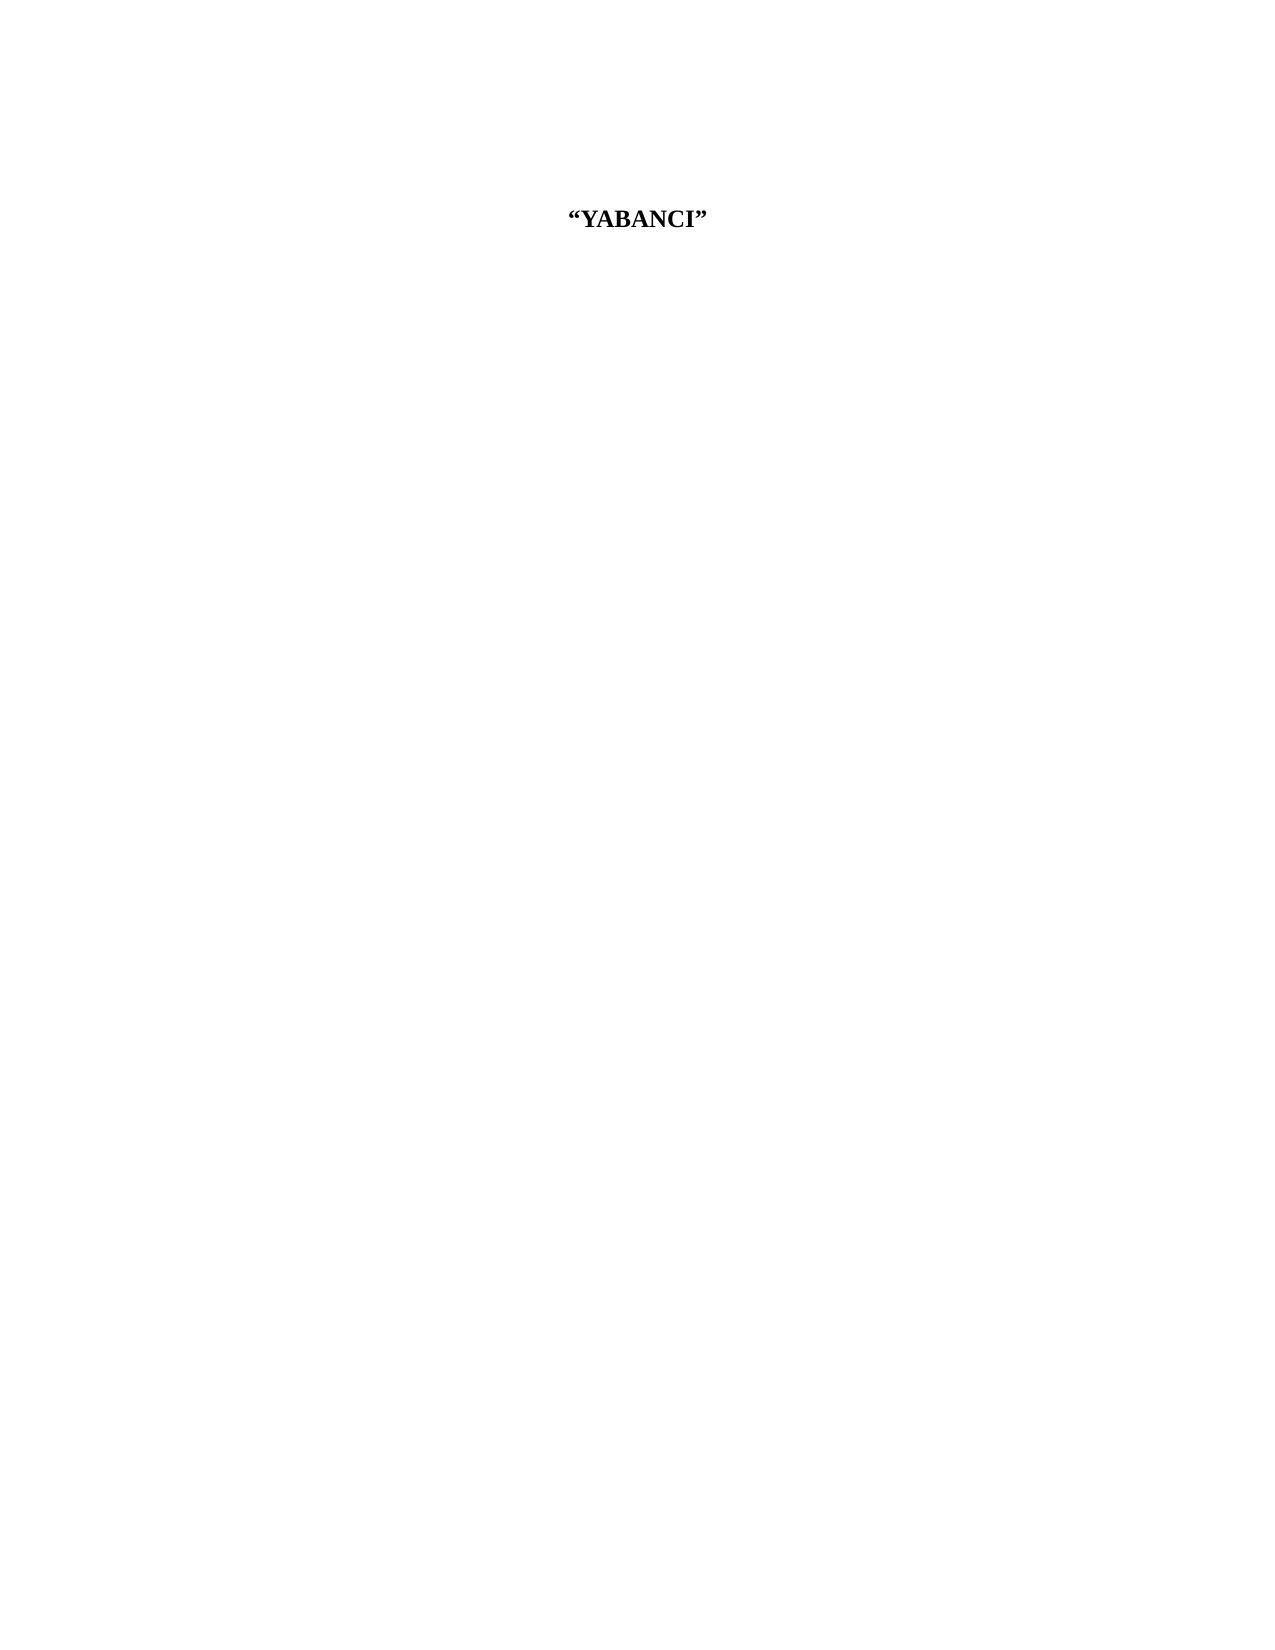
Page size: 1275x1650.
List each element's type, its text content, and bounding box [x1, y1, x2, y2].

text “YABANCI” [118, 204, 1157, 233]
